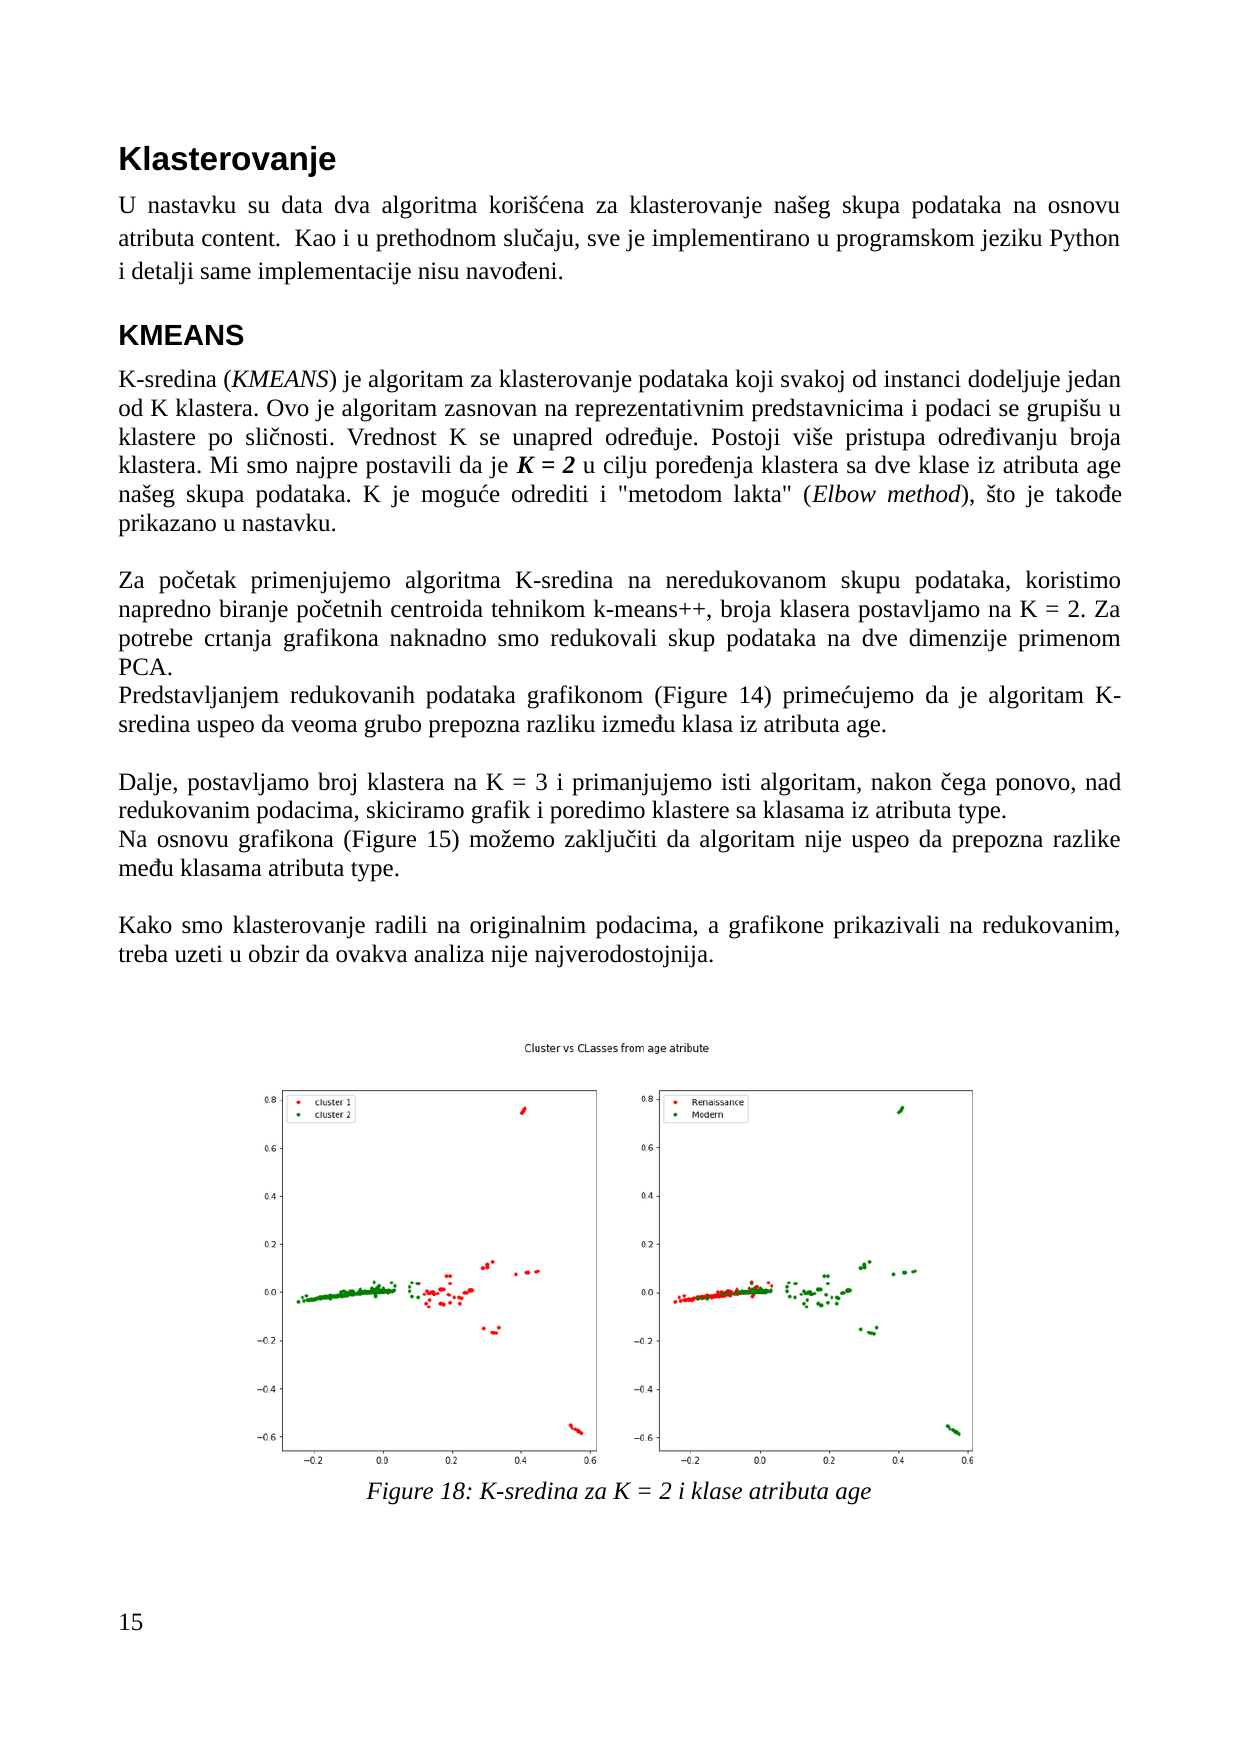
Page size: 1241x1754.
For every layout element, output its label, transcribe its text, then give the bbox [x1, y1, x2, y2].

picture [232, 1028, 1008, 1477]
subtitle KMEANS [118, 318, 1122, 352]
text Na osnovu grafikona (Figure 15) možemo zaključiti da algoritam nije uspeo da prepozna razlike među klasama atributa type. [118, 824, 1122, 882]
text Predstavljanjem redukovanih podataka grafikonom (Figure 14) primećujemo da je algoritam K-sredina uspeo da veoma grubo prepozna razliku između klasa iz atributa age. [118, 680, 1122, 738]
text Dalje, postavljamo broj klastera na K = 3 i primanjujemo isti algoritam, nakon čega ponovo, nad redukovanim podacima, skiciramo grafik i poredimo klastere sa klasama iz atributa type. [118, 767, 1122, 824]
text Za početak primenjujemo algoritma K-sredina na neredukovanom skupu podataka, koristimo napredno biranje početnih centroida tehnikom k-means++, broja klasera postavljamo na K = 2. Za potrebe crtanja grafikona naknadno smo redukovali skup podataka na dve dimenzije primenom PCA. [118, 565, 1122, 680]
text U nastavku su data dva algoritma korišćena za klasterovanje našeg skupa podataka na osnovu atributa content. Kao i u prethodnom slučaju, sve je implementirano u programskom jeziku Python i detalji same implementacije nisu navođeni. [118, 190, 1122, 285]
text Figure 18: K-sredina za K = 2 i klase atributa age [232, 1477, 1008, 1505]
text Kako smo klasterovanje radili na originalnim podacima, a grafikone prikazivali na redukovanim, treba uzeti u obzir da ovakva analiza nije najverodostojnija. [118, 910, 1122, 968]
subtitle Klasterovanje [118, 139, 1122, 177]
text K-sredina (KMEANS) je algoritam za klasterovanje podataka koji svakoj od instanci dodeljuje jedan od K klastera. Ovo je algoritam zasnovan na reprezentativnim predstavnicima i podaci se grupišu u klastere po sličnosti. Vrednost K se unapred određuje. Postoji više pristupa određivanju broja klastera. Mi smo najpre postavili da je K = 2 u cilju poređenja klastera sa dve klase iz atributa age našeg skupa podataka. K je moguće odrediti i "metodom lakta" (Elbow method), što je takođe prikazano u nastavku. [118, 364, 1122, 537]
